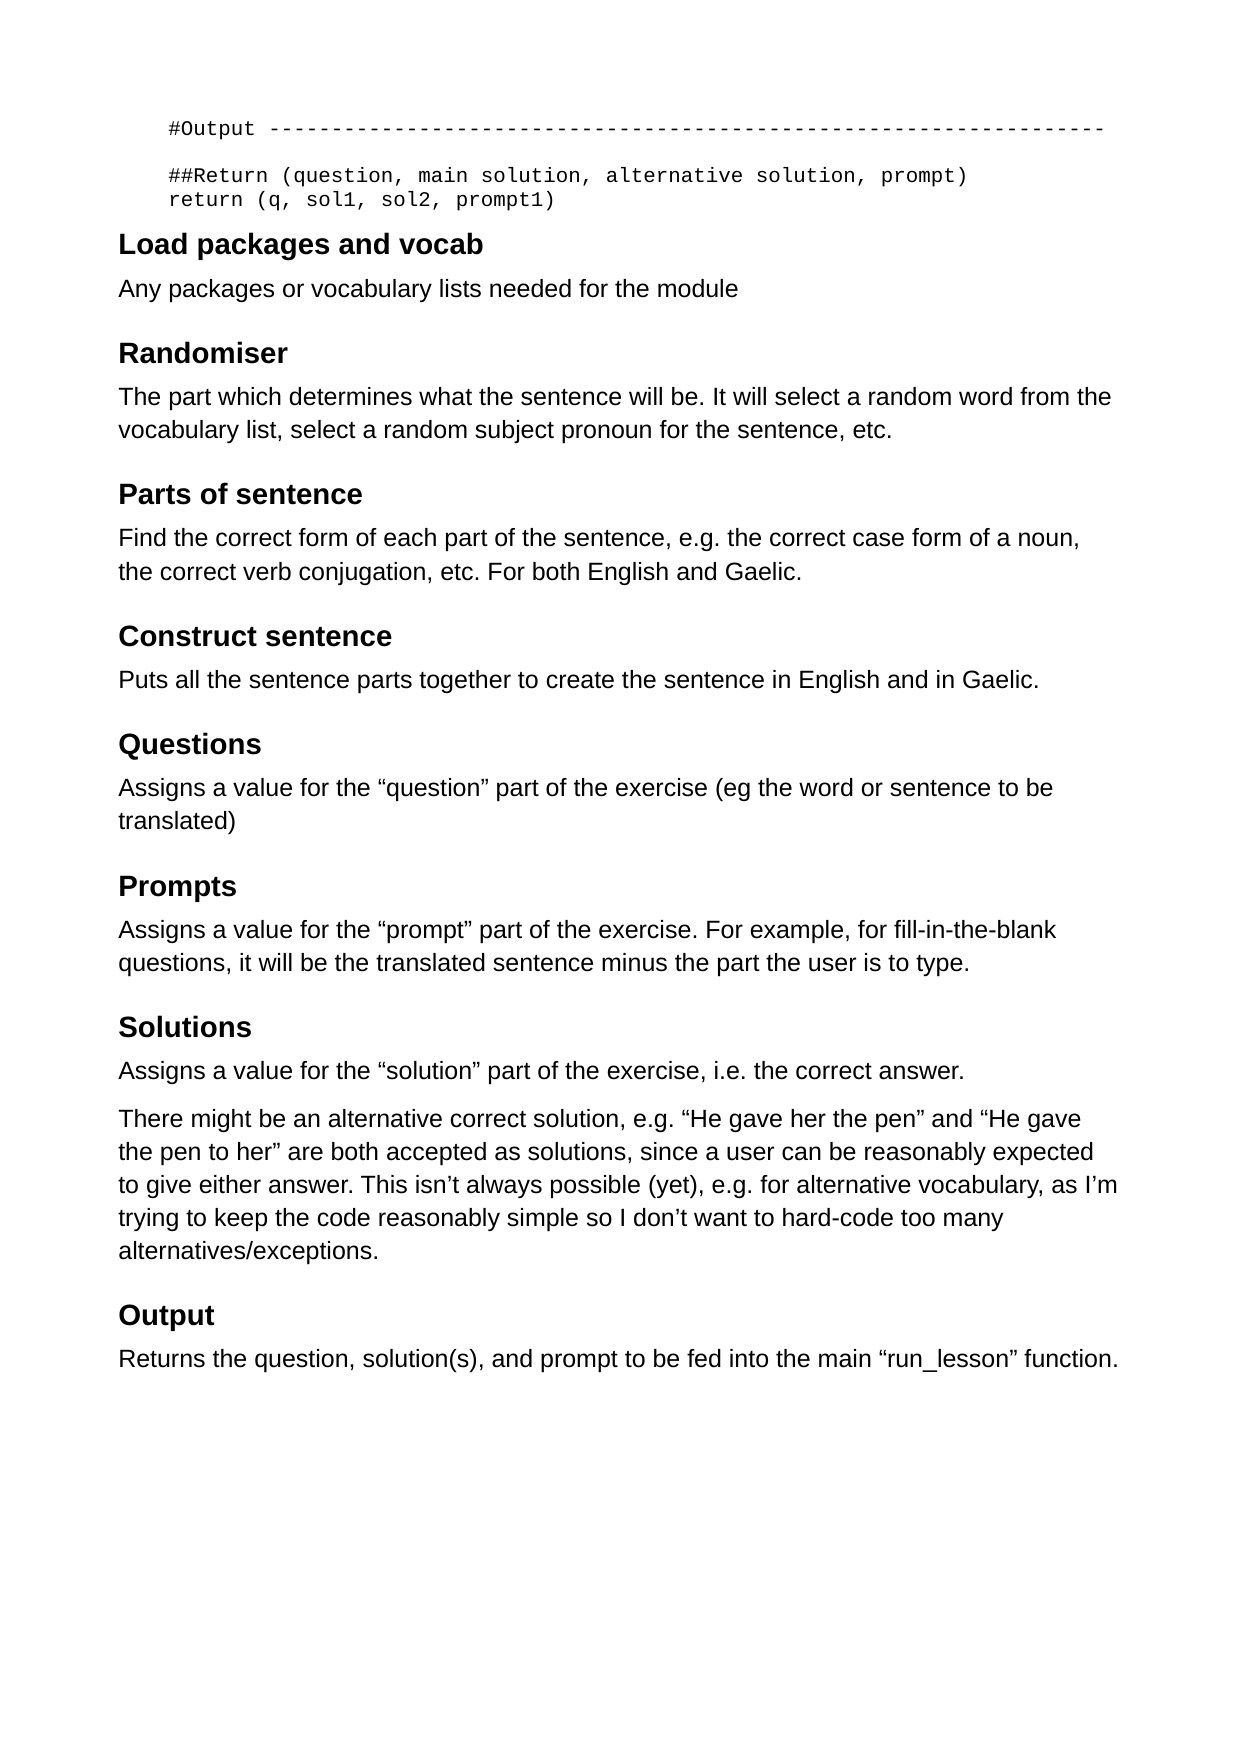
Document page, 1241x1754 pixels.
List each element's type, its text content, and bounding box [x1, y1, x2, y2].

subtitle Questions [118, 727, 1122, 761]
text Any packages or vocabulary lists needed for the module [118, 273, 1122, 302]
text There might be an alternative correct solution, e.g. “He gave her the pen” and “He gave the pen to her” are both accepted as solutions, since a user can be reasonably expected to give either answer. This isn’t always possible (yet), e.g. for alternative vocabulary, as I’m trying to keep the code reasonably simple so I don’t want to hard-code too many alternatives/exceptions. [118, 1104, 1122, 1265]
subtitle Randomiser [118, 336, 1122, 369]
text return (q, sol1, sol2, prompt1) [118, 189, 1122, 213]
subtitle Output [118, 1298, 1122, 1332]
text #Output ------------------------------------------------------------------- [118, 118, 1122, 142]
subtitle Prompts [118, 868, 1122, 902]
text Assigns a value for the “prompt” part of the exercise. For example, for fill-in-the-blank questions, it will be the translated sentence minus the part the user is to type. [118, 915, 1122, 977]
text The part which determines what the sentence will be. It will select a random word from the vocabulary list, select a random subject pronoun for the sentence, etc. [118, 382, 1122, 444]
subtitle Solutions [118, 1010, 1122, 1044]
text Puts all the sentence parts together to create the sentence in English and in Gaelic. [118, 665, 1122, 694]
text Find the correct form of each part of the sentence, e.g. the correct case form of a noun, the correct verb conjugation, etc. For both English and Gaelic. [118, 523, 1122, 585]
subtitle Load packages and vocab [118, 227, 1122, 261]
text Assigns a value for the “question” part of the exercise (eg the word or sentence to be translated) [118, 773, 1122, 835]
subtitle Parts of sentence [118, 477, 1122, 511]
text Returns the question, solution(s), and prompt to be fed into the main “run_lesson” function. [118, 1344, 1122, 1373]
subtitle Construct sentence [118, 619, 1122, 652]
text ##Return (question, main solution, alternative solution, prompt) [118, 165, 1122, 189]
text Assigns a value for the “solution” part of the exercise, i.e. the correct answer. [118, 1056, 1122, 1085]
